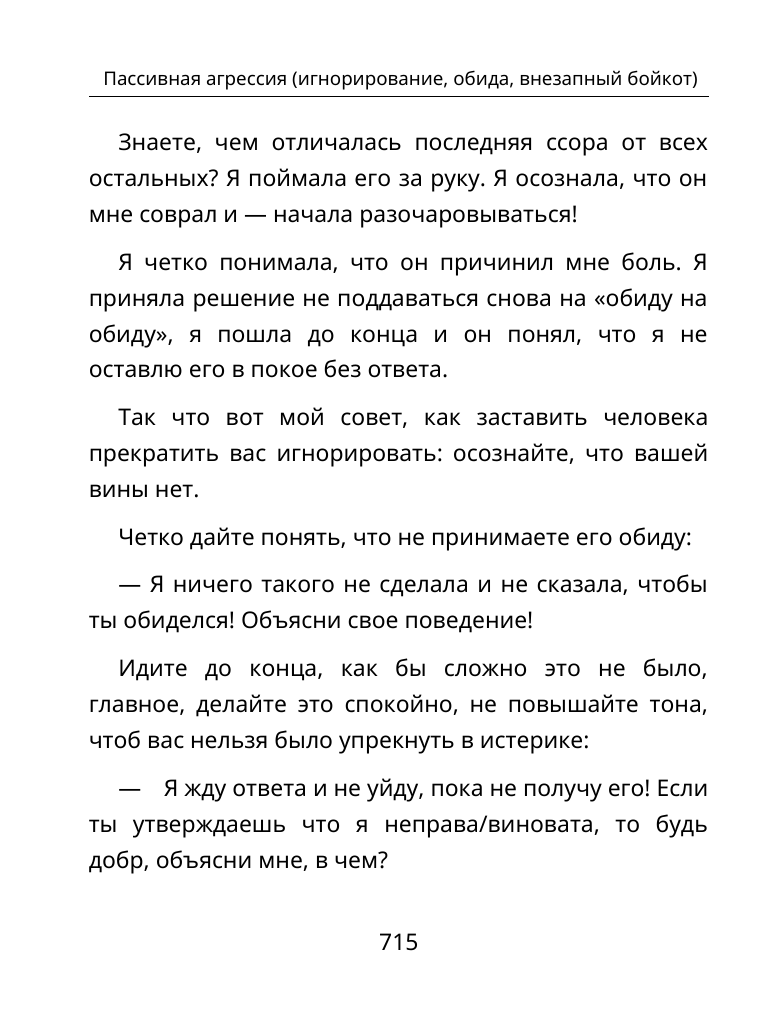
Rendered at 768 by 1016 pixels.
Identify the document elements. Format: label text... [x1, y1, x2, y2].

text Я четко понимала, что он причинил мне боль. Я приняла решение не поддаваться снова на «обиду на обиду», я пошла до конца и он понял, что я не оставлю его в покое без ответа. [88, 246, 709, 385]
text Знаете, чем отличалась последняя ссора от всех остальных? Я поймала его за руку. Я осознала, что он мне соврал и — начала разочаровываться! [88, 126, 709, 229]
list Я жду ответа и не уйду, пока не получу его! Если ты утверждаешь что я неправа/виновата, то будь добр, объясни мне, в чем? [88, 772, 709, 875]
text Так что вот мой совет, как заставить человека прекратить вас игнорировать: осознайте, что вашей вины нет. [88, 401, 709, 504]
text — Я ничего такого не сделала и не сказала, чтобы ты обиделся! Объясни свое поведение! [88, 568, 709, 636]
text Четко дайте понять, что не принимаете его обиду: [88, 521, 709, 552]
text Идите до конца, как бы сложно это не было, главное, делайте это спокойно, не повышайте тона, чтоб вас нельзя было упрекнуть в истерике: [88, 652, 709, 755]
